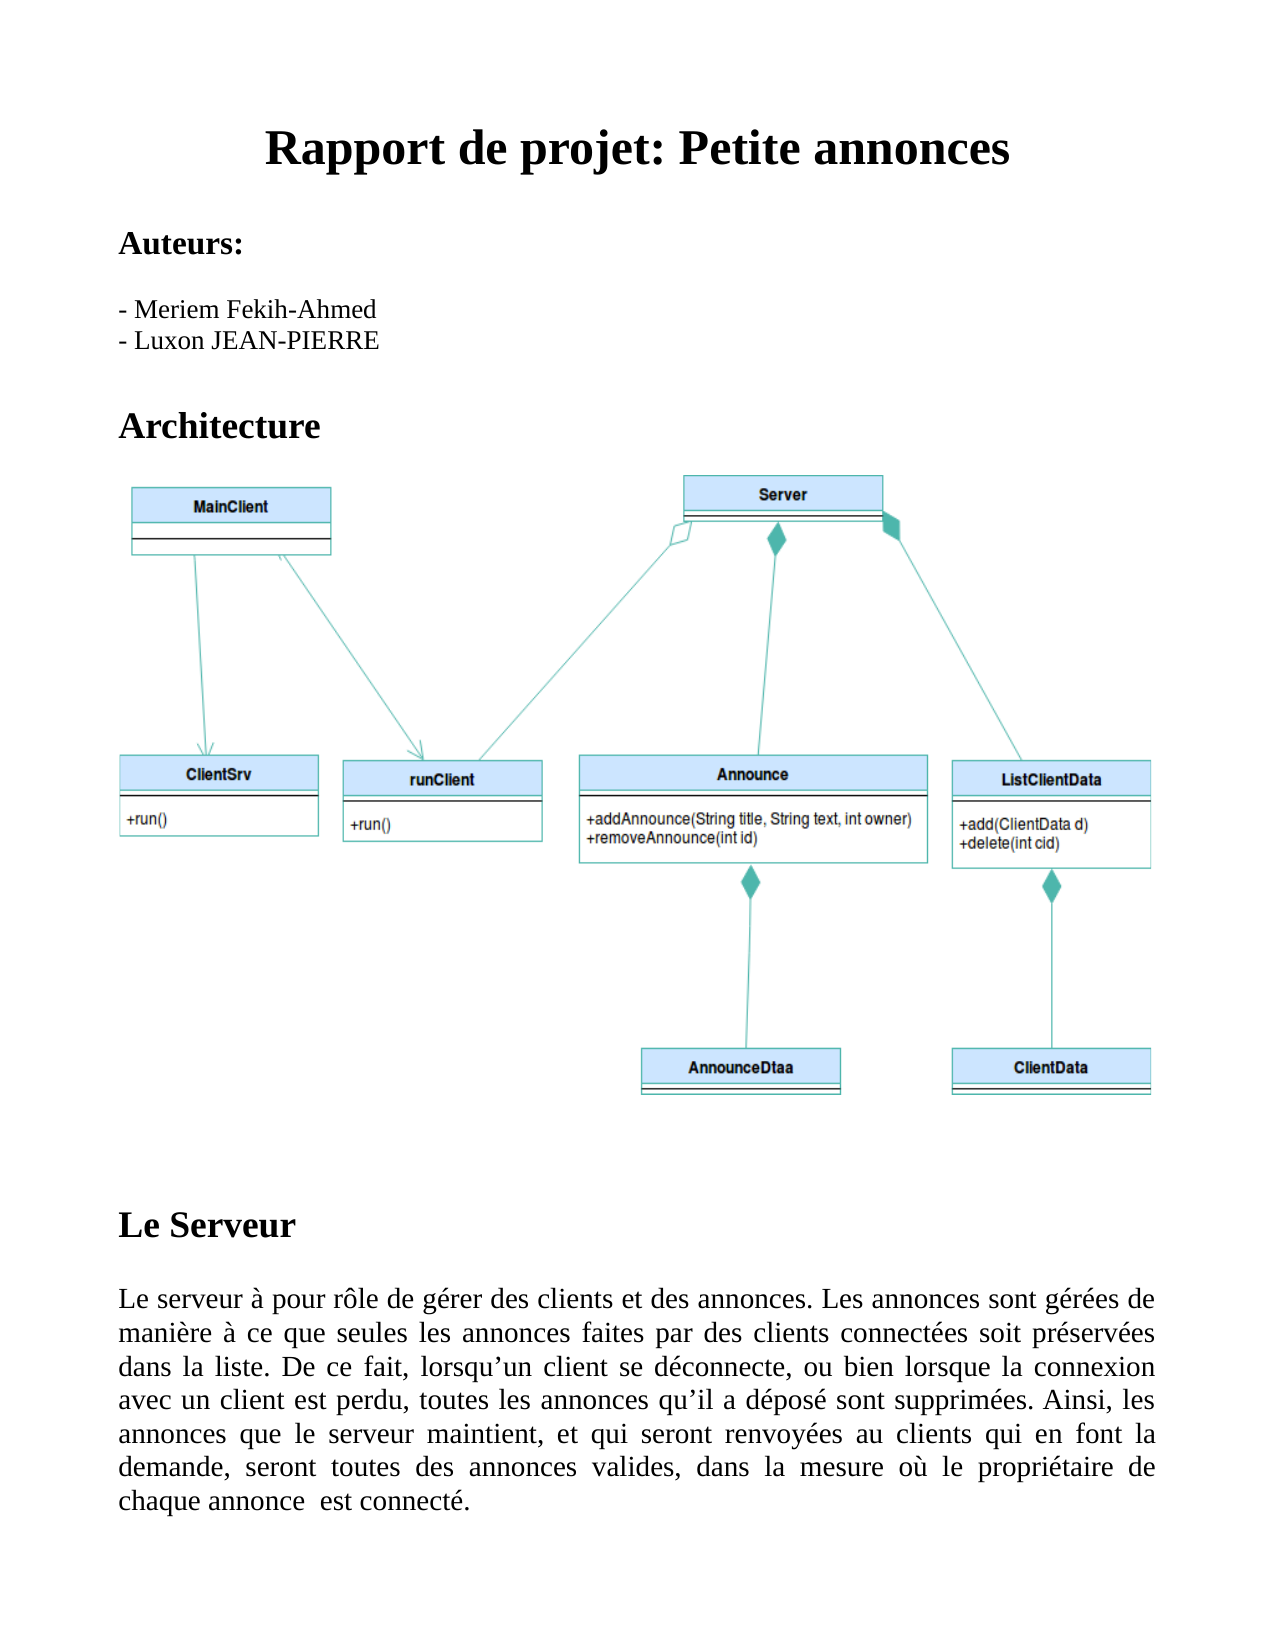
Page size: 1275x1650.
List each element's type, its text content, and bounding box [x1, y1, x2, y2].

picture [119, 475, 1152, 1095]
text - Meriem Fekih-Ahmed [118, 293, 1157, 324]
text Architecture [118, 403, 1157, 446]
text Rapport de projet: Petite annonces [118, 118, 1157, 176]
text Le Serveur [118, 1202, 1157, 1246]
text Le serveur à pour rôle de gérer des clients et des annonces. Les annonces sont gérées de manière à ce que seules les annonces faites par des clients connectées soit préservées dans la liste. De ce fait, lorsqu’un client se déconnecte, ou bien lorsque la connexion avec un client est perdu, toutes les annonces qu’il a déposé sont supprimées. Ainsi, les annonces que le serveur maintient, et qui seront renvoyées au clients qui en font la demande, seront toutes des annonces valides, dans la mesure où le propriétaire de chaque annonce est connecté. [118, 1282, 1157, 1516]
text - Luxon JEAN-PIERRE [118, 324, 1157, 355]
text Auteurs: [118, 223, 1157, 262]
